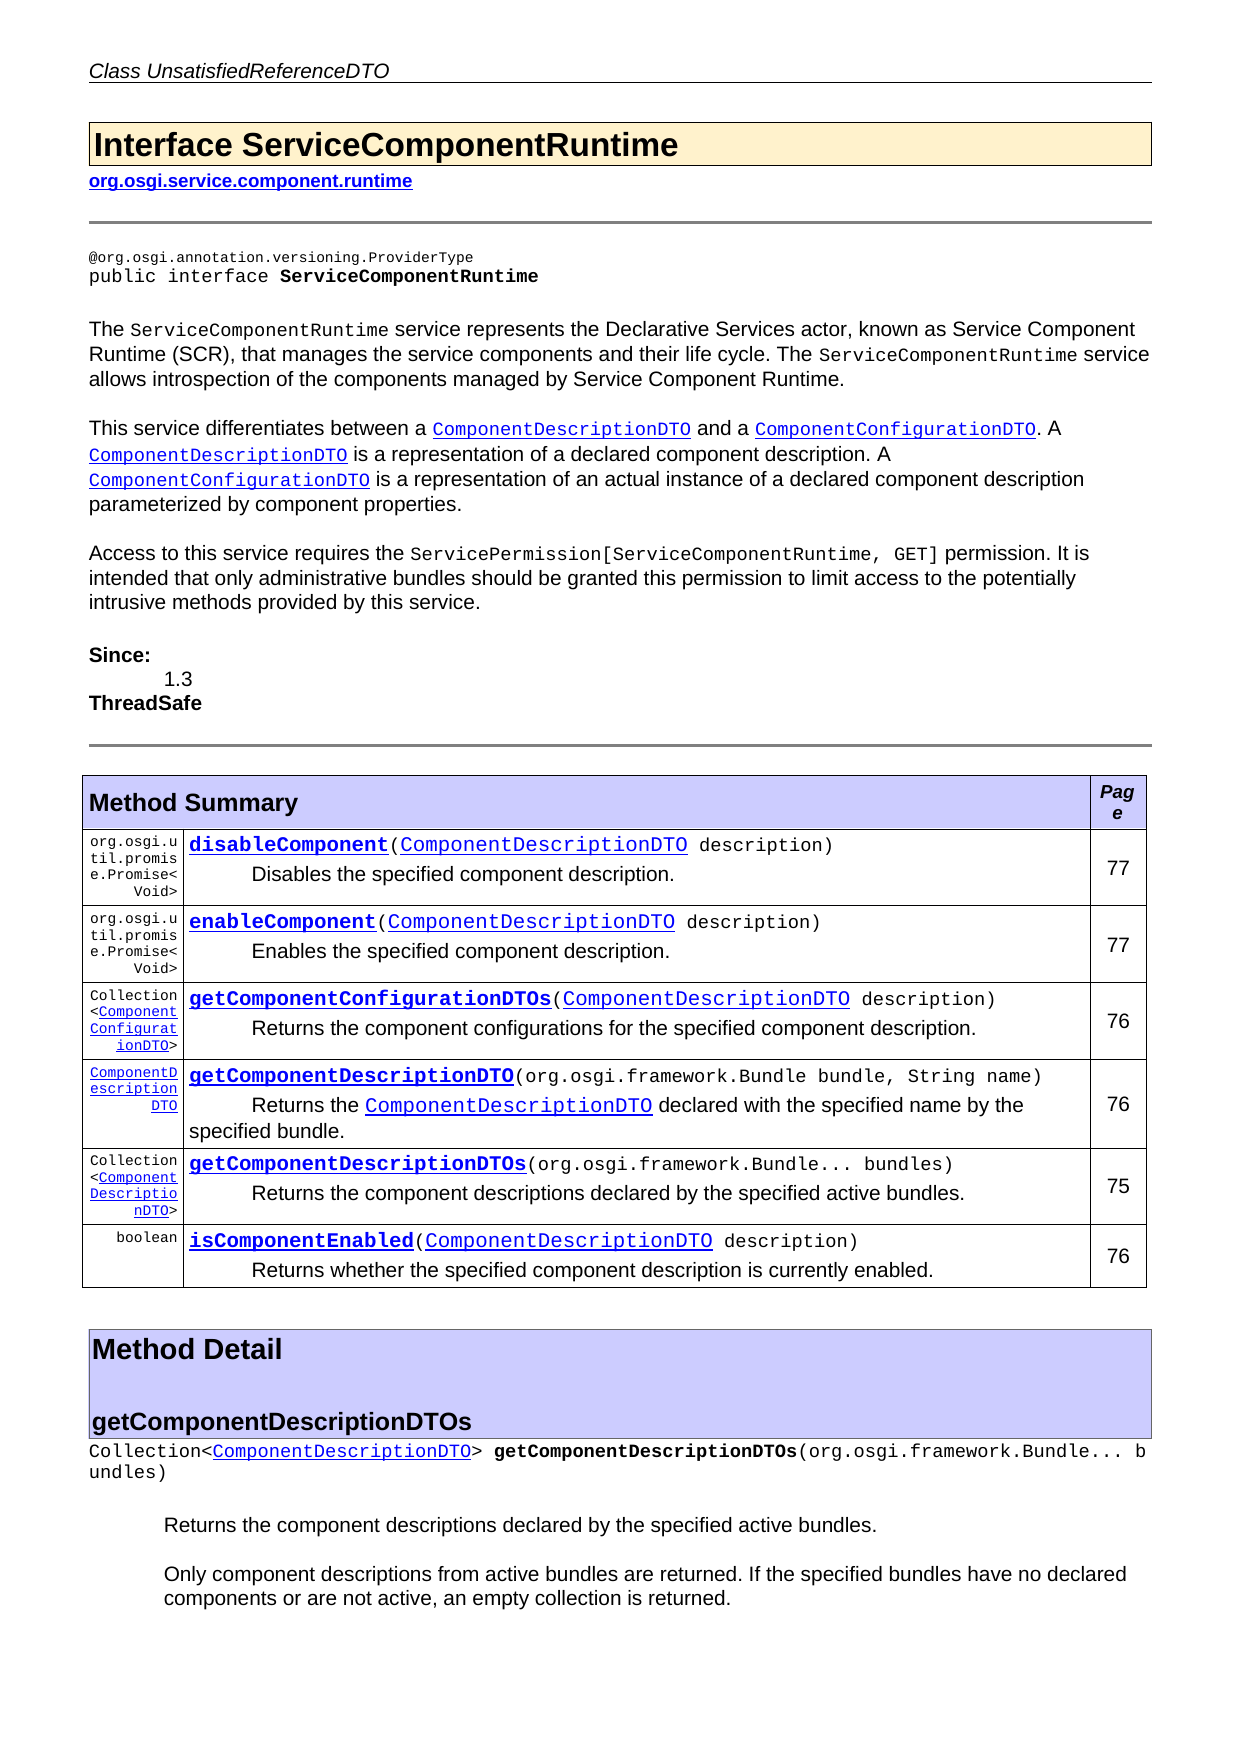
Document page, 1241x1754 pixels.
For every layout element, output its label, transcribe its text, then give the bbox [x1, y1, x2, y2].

subtitle Method Detail [90, 1330, 1151, 1366]
text Collection<ComponentDescriptionDTO> getComponentDescriptionDTOs(org.osgi.framework.Bundle... bundles) [88, 1442, 1152, 1484]
table_cell 75 [1091, 1149, 1146, 1224]
table_cell isComponentEnabled(ComponentDescriptionDTO description) Returns whether the specified component description is currently enabled. [184, 1225, 1090, 1287]
text org.osgi.service.component.runtime [88, 170, 1152, 191]
table_cell Collection<ComponentConfigurationDTO> [83, 983, 183, 1059]
text Since: [88, 643, 1152, 667]
subtitle Interface ServiceComponentRuntime [90, 123, 1151, 165]
table_header Page [1091, 776, 1146, 828]
table_header Method Summary [83, 776, 1090, 828]
table_cell boolean [83, 1225, 183, 1287]
text The ServiceComponentRuntime service represents the Declarative Services actor, known as Service Component Runtime (SCR), that manages the service components and their life cycle. The ServiceComponentRuntime service allows introspection of the components managed by Service Component Runtime. [88, 317, 1152, 391]
table_cell ComponentDescriptionDTO [83, 1060, 183, 1147]
text Returns the component descriptions declared by the specified active bundles. [163, 1513, 1152, 1537]
table_cell 77 [1091, 830, 1146, 905]
text ThreadSafe [88, 691, 1152, 715]
table_cell org.osgi.util.promise.Promise<Void> [83, 906, 183, 982]
subtitle getComponentDescriptionDTOs [90, 1404, 1151, 1438]
table_cell 76 [1091, 1060, 1146, 1147]
table_cell getComponentDescriptionDTO(org.osgi.framework.Bundle bundle, String name) Returns the ComponentDescriptionDTO declared with the specified name by the specified bundle. [184, 1060, 1090, 1147]
table_cell getComponentDescriptionDTOs(org.osgi.framework.Bundle... bundles) Returns the component descriptions declared by the specified active bundles. [184, 1149, 1090, 1224]
table_cell org.osgi.util.promise.Promise<Void> [83, 830, 183, 905]
table_cell 76 [1091, 983, 1146, 1059]
text This service differentiates between a ComponentDescriptionDTO and a ComponentConfigurationDTO. A ComponentDescriptionDTO is a representation of a declared component description. A ComponentConfigurationDTO is a representation of an actual instance of a declared component description parameterized by component properties. [88, 416, 1152, 516]
text Access to this service requires the ServicePermission[ServiceComponentRuntime, GET] permission. It is intended that only administrative bundles should be granted this permission to limit access to the potentially intrusive methods provided by this service. [88, 541, 1152, 614]
table_cell 77 [1091, 906, 1146, 982]
table_cell disableComponent(ComponentDescriptionDTO description) Disables the specified component description. [184, 830, 1090, 905]
text 1.3 [163, 667, 1152, 691]
table_cell Collection<ComponentDescriptionDTO> [83, 1149, 183, 1224]
table_cell getComponentConfigurationDTOs(ComponentDescriptionDTO description) Returns the component configurations for the specified component description. [184, 983, 1090, 1059]
table_cell 76 [1091, 1225, 1146, 1287]
table_cell enableComponent(ComponentDescriptionDTO description) Enables the specified component description. [184, 906, 1090, 982]
text Only component descriptions from active bundles are returned. If the specified bundles have no declared components or are not active, an empty collection is returned. [163, 1562, 1152, 1610]
text @org.osgi.annotation.versioning.ProviderType public interface ServiceComponentRuntime [88, 250, 1152, 288]
